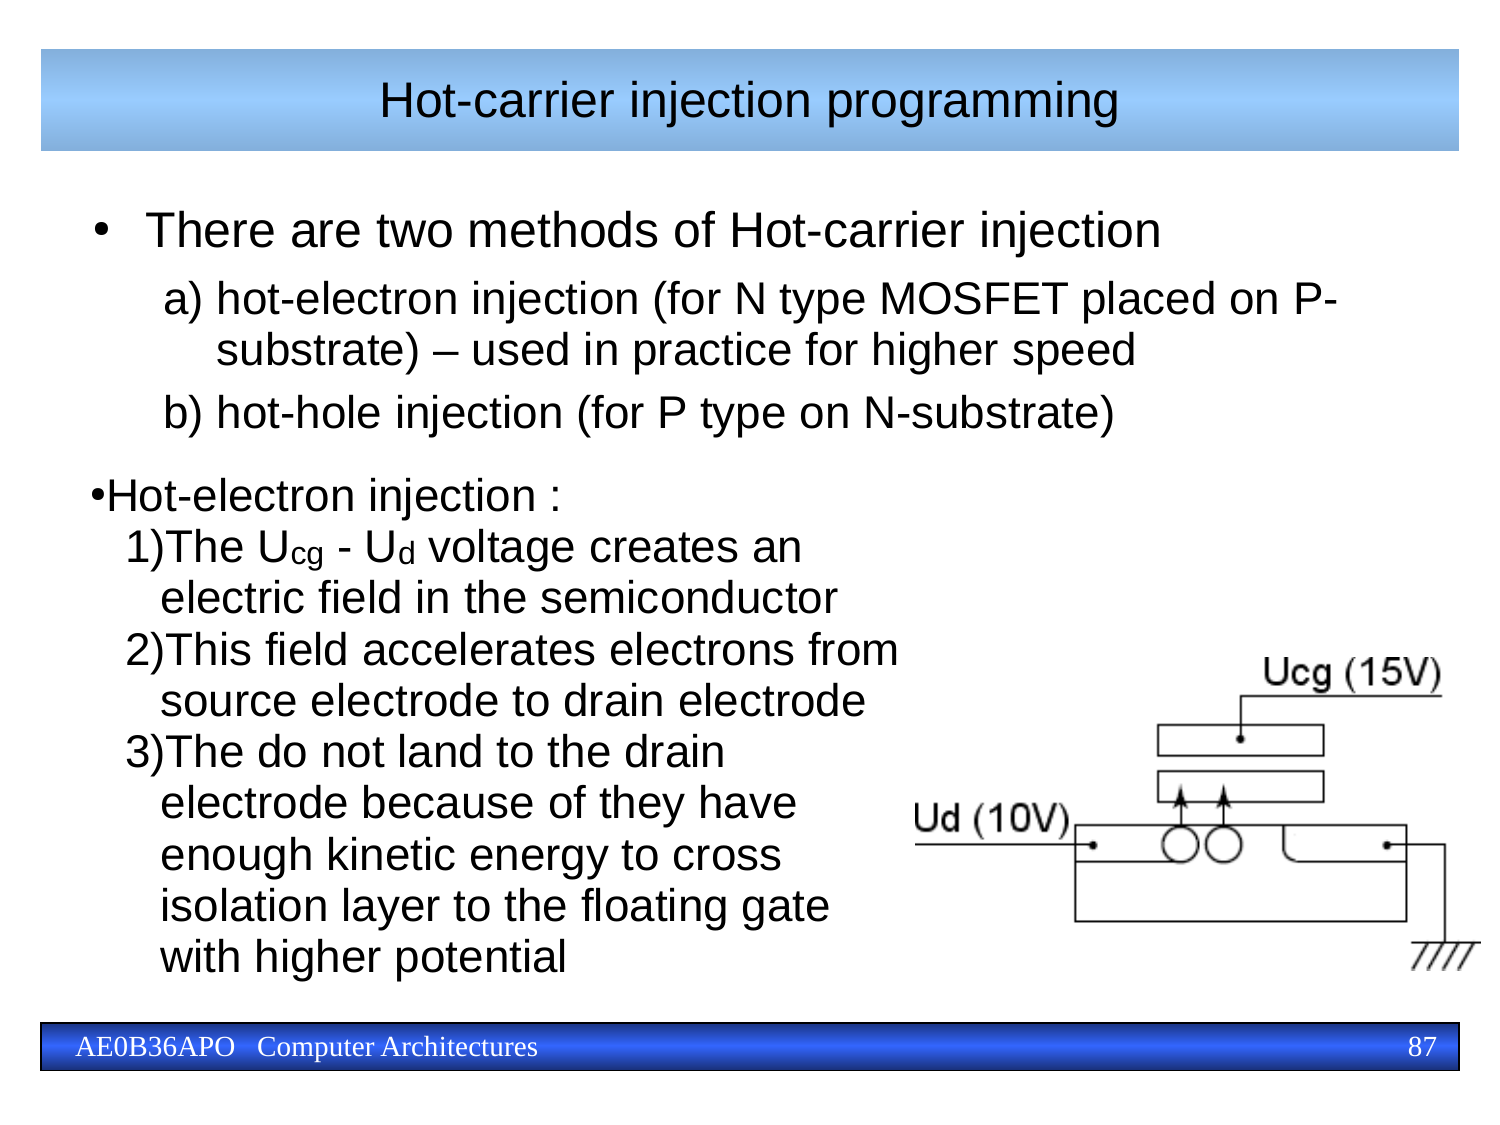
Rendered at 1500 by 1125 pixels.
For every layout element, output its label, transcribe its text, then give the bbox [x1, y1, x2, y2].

text_box Hot-electron injection : The Ucg - Ud voltage creates an electric field in the semiconductor This field accelerates electrons from source electrode to drain electrode The do not land to the drain electrode because of they have enough kinetic energy to cross isolation layer to the floating gate with higher potential [75, 462, 938, 1013]
title Hot-carrier injection programming [41, 49, 1459, 151]
picture [938, 657, 1481, 971]
list There are two methods of Hot-carrier injection hot-electron injection (for N type MOSFET placed on P-substrate) – used in practice for higher speed hot-hole injection (for P type on N-substrate) [75, 202, 1426, 488]
